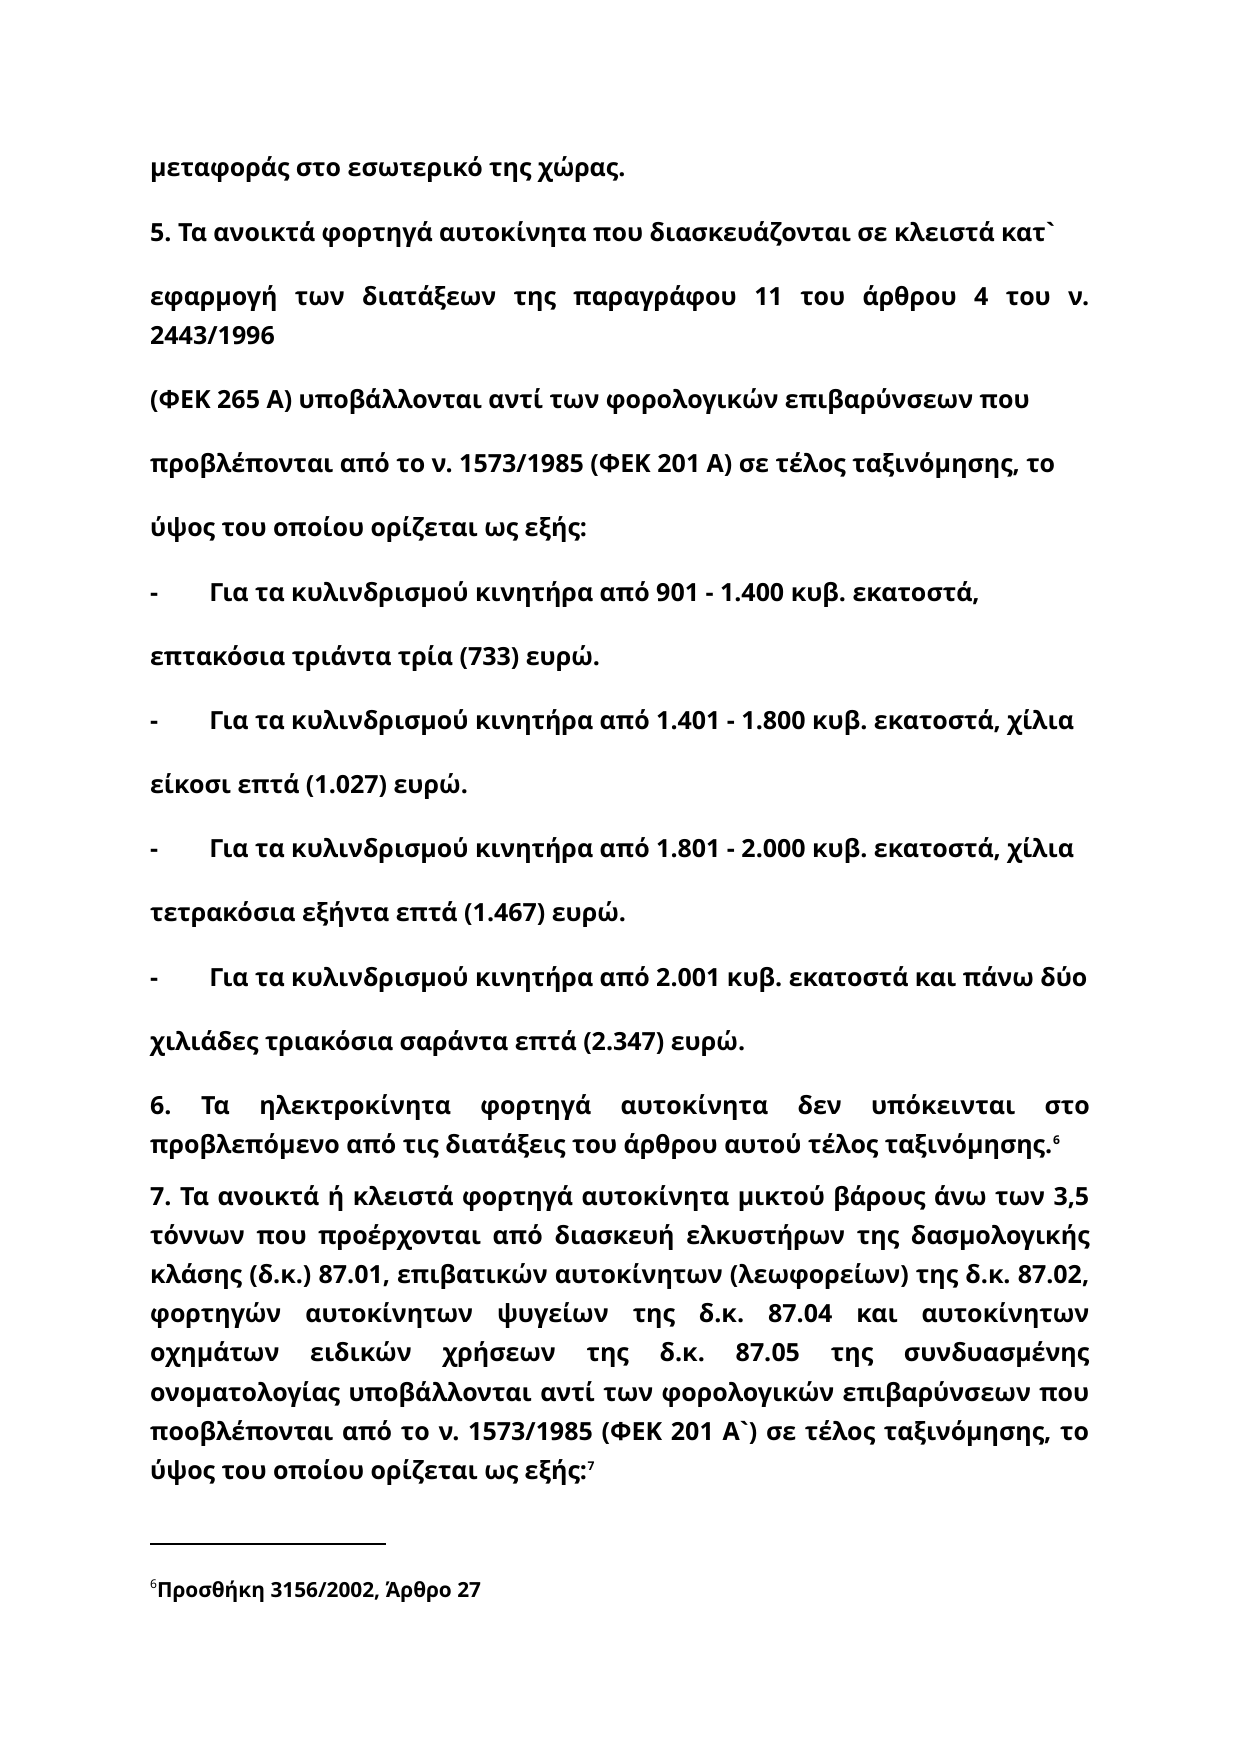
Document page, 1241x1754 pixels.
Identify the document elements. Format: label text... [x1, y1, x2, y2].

text 6. Τα ηλεκτροκίνητα φορτηγά αυτοκίνητα δεν υπόκεινται στο προβλεπόμενο από τις διατάξεις του άρθρου αυτού τέλος ταξινόμησης. [150, 1087, 1090, 1161]
text εφαρμογή των διατάξεων της παραγράφου 11 του άρθρου 4 του ν. 2443/1996 [150, 278, 1090, 352]
list - Για τα κυλινδρισμού κινητήρα από 2.001 κυβ. εκατοστά και πάνω δύο [150, 959, 1090, 993]
list - Για τα κυλινδρισμού κινητήρα από 901 - 1.400 κυβ. εκατοστά, [150, 574, 1090, 608]
text επτακόσια τριάντα τρία (733) ευρώ. [150, 638, 1090, 672]
text είκοσι επτά (1.027) ευρώ. [150, 767, 1090, 801]
list - Για τα κυλινδρισμού κινητήρα από 1.401 - 1.800 κυβ. εκατοστά, χίλια [150, 702, 1090, 737]
text 5. Τα ανοικτά φορτηγά αυτοκίνητα που διασκευάζονται σε κλειστά κατ` [150, 214, 1090, 248]
text τετρακόσια εξήντα επτά (1.467) ευρώ. [150, 895, 1090, 929]
text Προσθήκη 3156/2002, Άρθρο 27 [150, 1576, 1090, 1604]
list - Για τα κυλινδρισμού κινητήρα από 1.801 - 2.000 κυβ. εκατοστά, χίλια [150, 831, 1090, 865]
text μεταφοράς στο εσωτερικό της χώρας. [150, 150, 1090, 184]
text 7. Τα ανοικτά ή κλειστά φορτηγά αυτοκίνητα μικτού βάρους άνω των 3,5 τόννων που προέρχονται από διασκευή ελκυστήρων της δασμολογικής κλάσης (δ.κ.) 87.01, επιβατικών αυτοκίνητων (λεωφορείων) της δ.κ. 87.02, φορτηγών αυτοκίνητων ψυγείων της δ.κ. 87.04 και αυτοκίνητων οχημάτων ειδικών χρήσεων της δ.κ. 87.05 της συνδυασμένης ονοματολογίας υποβάλλονται αντί των φορολογικών επιβαρύνσεων που ποοβλέπονται από το ν. 1573/1985 (ΦΕΚ 201 Α`) σε τέλος ταξινόμησης, το ύψος του οποίου ορίζεται ως εξής: [150, 1178, 1090, 1487]
text χιλιάδες τριακόσια σαράντα επτά (2.347) ευρώ. [150, 1023, 1090, 1057]
text ύψος του οποίου ορίζεται ως εξής: [150, 510, 1090, 544]
text (ΦΕΚ 265 Α) υποβάλλονται αντί των φορολογικών επιβαρύνσεων που [150, 382, 1090, 416]
text προβλέπονται από το ν. 1573/1985 (ΦΕΚ 201 Α) σε τέλος ταξινόμησης, το [150, 446, 1090, 480]
